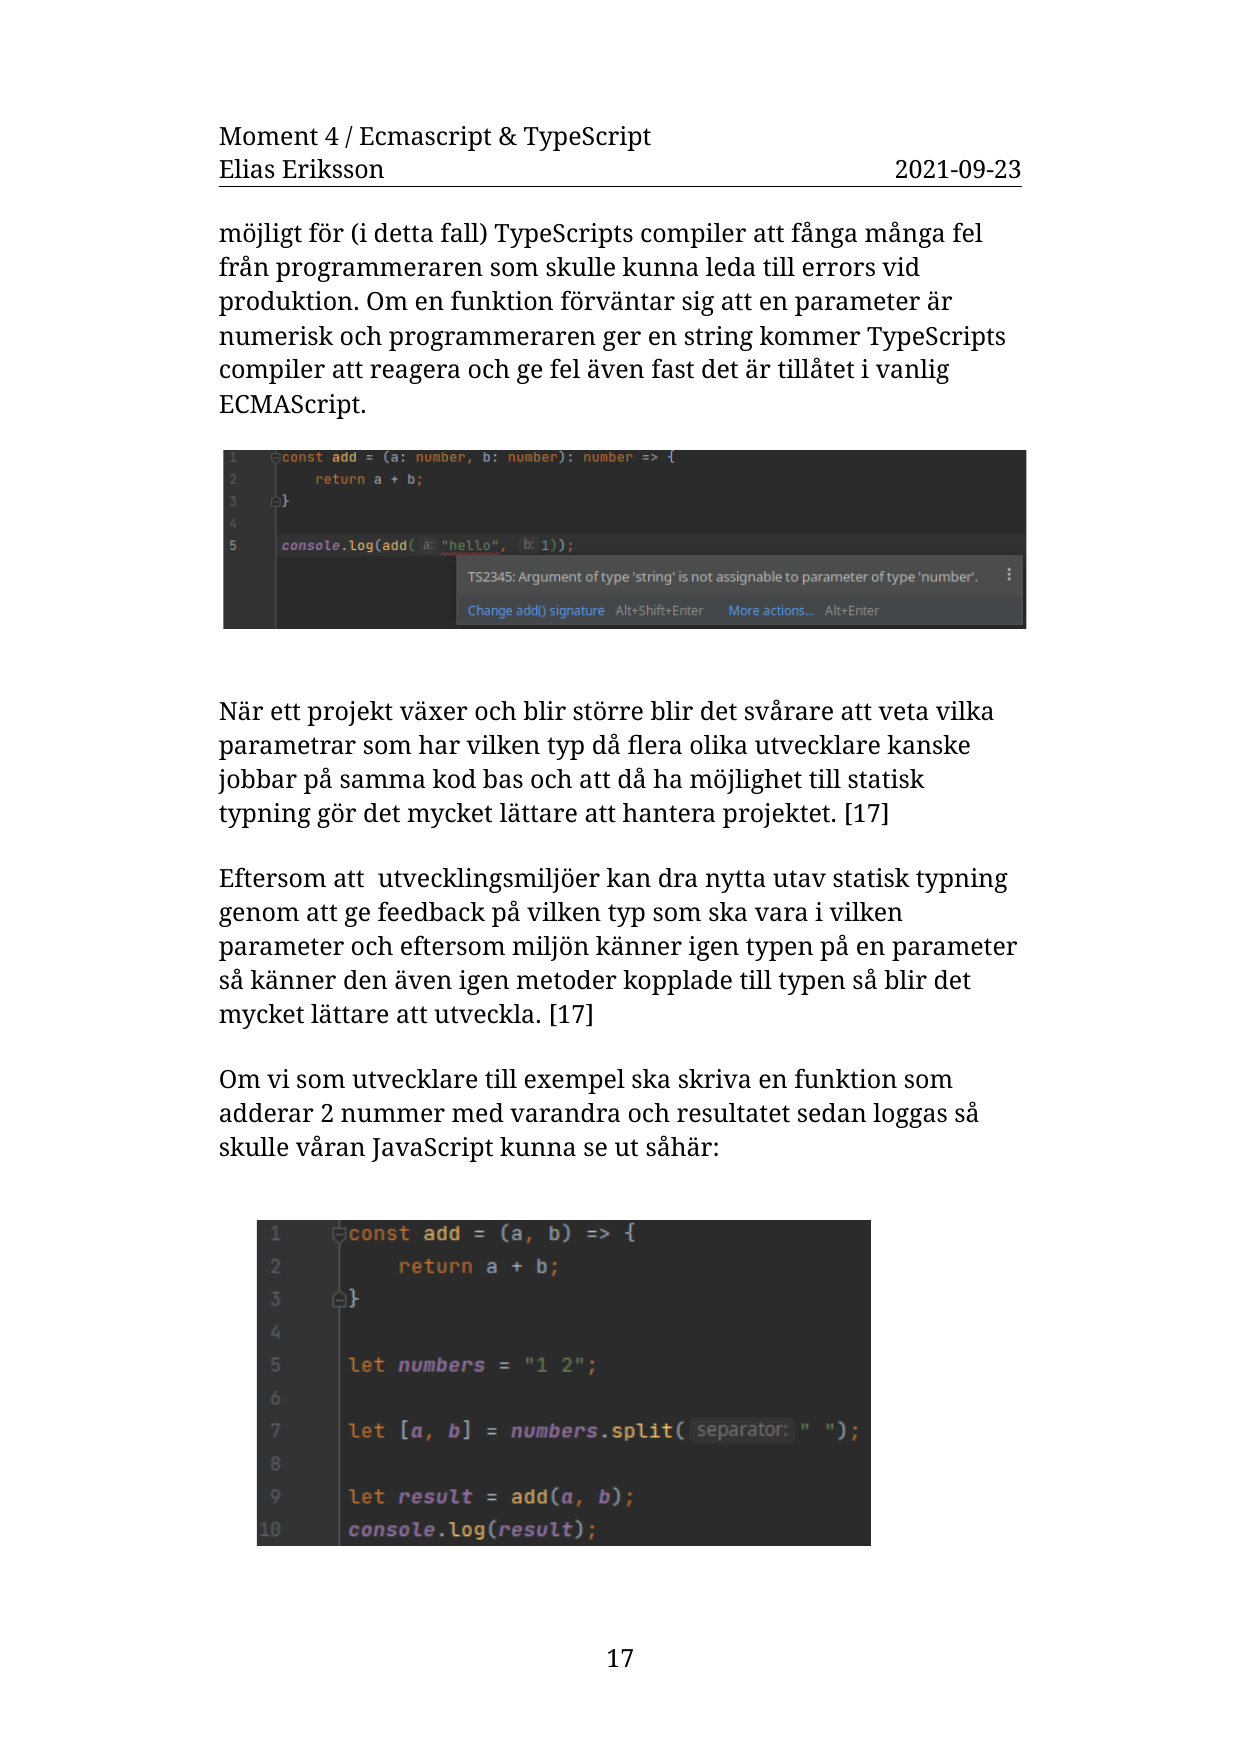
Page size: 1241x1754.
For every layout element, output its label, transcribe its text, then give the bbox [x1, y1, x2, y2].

text När ett projekt växer och blir större blir det svårare att veta vilka parametrar som har vilken typ då flera olika utvecklare kanske jobbar på samma kod bas och att då ha möjlighet till statisk typning gör det mycket lättare att hantera projektet. [17] [218, 693, 1022, 830]
text möjligt för (i detta fall) TypeScripts compiler att fånga många fel från programmeraren som skulle kunna leda till errors vid produktion. Om en funktion förväntar sig att en parameter är numerisk och programmeraren ger en string kommer TypeScripts compiler att reagera och ge fel även fast det är tillåtet i vanlig ECMAScript. [218, 216, 1022, 420]
text Eftersom att utvecklingsmiljöer kan dra nytta utav statisk typning genom att ge feedback på vilken typ som ska vara i vilken parameter och eftersom miljön känner igen typen på en parameter så känner den även igen metoder kopplade till typen så blir det mycket lättare att utveckla. [17] [218, 861, 1022, 1031]
picture [256, 1220, 871, 1546]
text Om vi som utvecklare till exempel ska skriva en funktion som adderar 2 nummer med varandra och resultatet sedan loggas så skulle våran JavaScript kunna se ut såhär: [218, 1062, 1022, 1164]
picture [223, 450, 1027, 629]
